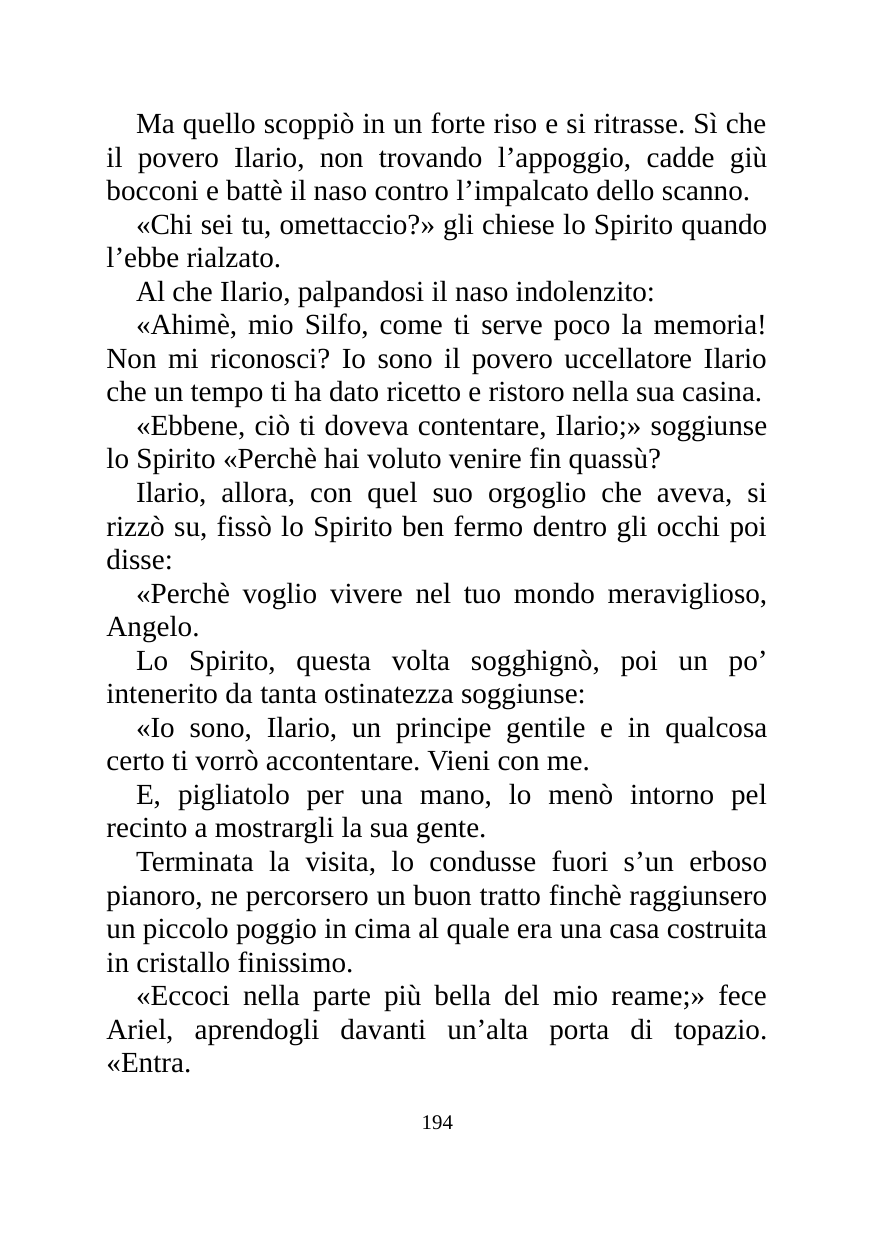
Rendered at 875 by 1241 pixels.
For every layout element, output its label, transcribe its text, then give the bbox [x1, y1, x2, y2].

text Terminata la visita, lo condusse fuori s’un erboso pianoro, ne percorsero un buon tratto finchè raggiunsero un piccolo poggio in cima al quale era una casa costruita in cristallo finissimo. [106, 844, 768, 978]
text Al che Ilario, palpandosi il naso indolenzito: [106, 274, 768, 307]
text E, pigliatolo per una mano, lo menò intorno pel recinto a mostrargli la sua gente. [106, 777, 768, 844]
text «Perchè voglio vivere nel tuo mondo meraviglioso, Angelo. [106, 576, 768, 643]
text «Eccoci nella parte più bella del mio reame;» fece Ariel, aprendogli davanti un’alta porta di topazio. «Entra. [106, 978, 768, 1079]
text «Chi sei tu, omettaccio?» gli chiese lo Spirito quando l’ebbe rialzato. [106, 207, 768, 274]
text Lo Spirito, questa volta sogghignò, poi un po’ intenerito da tanta ostinatezza soggiunse: [106, 643, 768, 710]
text Ma quello scoppiò in un forte riso e si ritrasse. Sì che il povero Ilario, non trovando l’appoggio, cadde giù bocconi e battè il naso contro l’impalcato dello scanno. [106, 106, 768, 207]
text Ilario, allora, con quel suo orgoglio che aveva, si rizzò su, fissò lo Spirito ben fermo dentro gli occhi poi disse: [106, 475, 768, 576]
text «Io sono, Ilario, un principe gentile e in qualcosa certo ti vorrò accontentare. Vieni con me. [106, 710, 768, 777]
text «Ahimè, mio Silfo, come ti serve poco la memoria! Non mi riconosci? Io sono il povero uccellatore Ilario che un tempo ti ha dato ricetto e ristoro nella sua casina. [106, 307, 768, 408]
text «Ebbene, ciò ti doveva contentare, Ilario;» soggiunse lo Spirito «Perchè hai voluto venire fin quassù? [106, 408, 768, 475]
